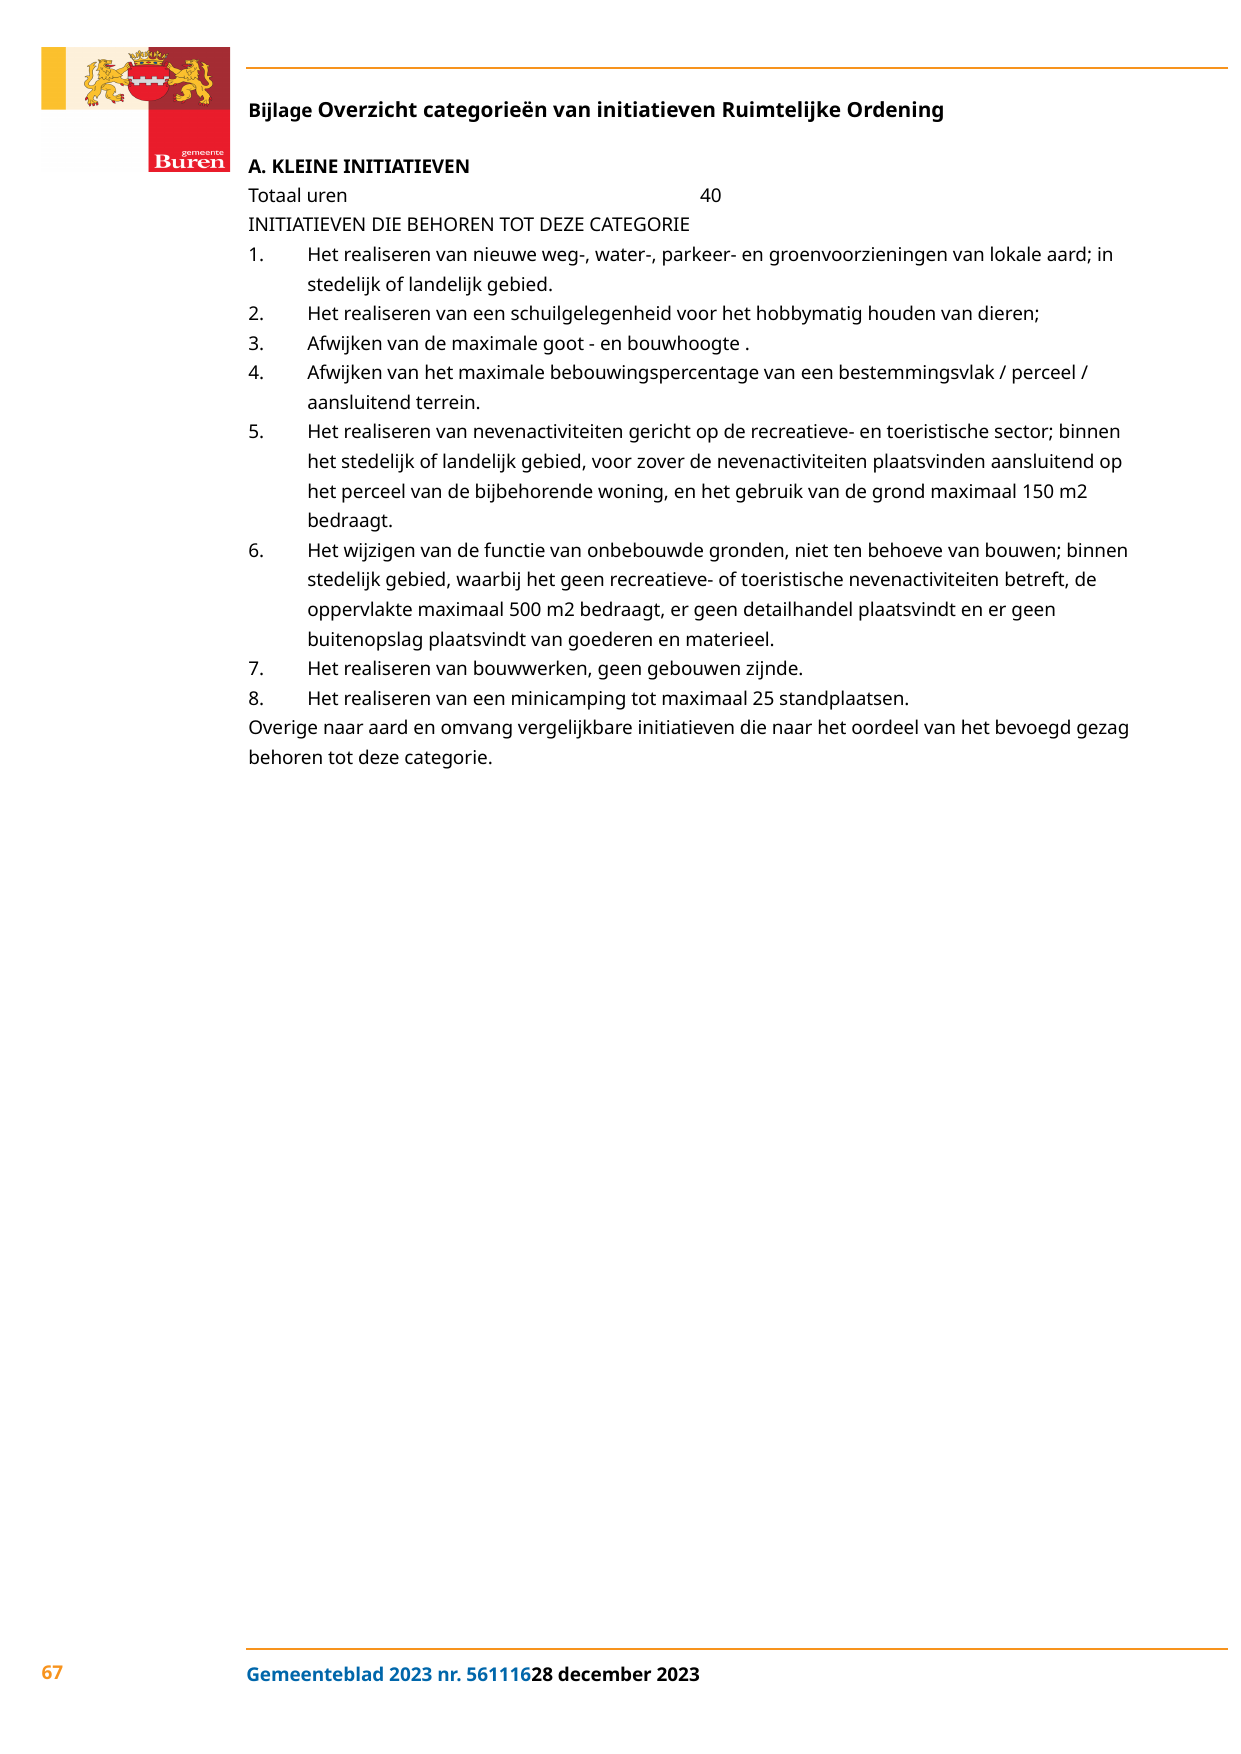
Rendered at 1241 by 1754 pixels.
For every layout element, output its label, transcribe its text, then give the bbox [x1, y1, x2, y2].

text Overige naar aard en omvang vergelijkbare initiatieven die naar het oordeel van het bevoegd gezag behoren tot deze categorie. [248, 714, 1152, 770]
text INITIATIEVEN DIE BEHOREN TOT DEZE CATEGORIE [248, 212, 1152, 237]
table_header Totaal uren [248, 183, 700, 208]
text A. KLEINE INITIATIEVEN [248, 153, 1152, 179]
text Bijlage Overzicht categorieën van initiatieven Ruimtelijke Ordening [248, 95, 1152, 123]
list Afwijken van het maximale bebouwingspercentage van een bestemmingsvlak / perceel / aansluitend terrein. [248, 359, 1152, 415]
list Het realiseren van nieuwe weg-, water-, parkeer- en groenvoorzieningen van lokale aard; in stedelijk of landelijk gebied. [248, 241, 1152, 296]
list Het wijzigen van de functie van onbebouwde gronden, niet ten behoeve van bouwen; binnen stedelijk gebied, waarbij het geen recreatieve- of toeristische nevenactiviteiten betreft, de oppervlakte maximaal 500 m2 bedraagt, er geen detailhandel plaatsvindt en er geen buitenopslag plaatsvindt van goederen en materieel. [248, 537, 1152, 651]
list Afwijken van de maximale goot - en bouwhoogte . [248, 330, 1152, 356]
picture [41, 47, 231, 172]
list Het realiseren van nevenactiviteiten gericht op de recreatieve- en toeristische sector; binnen het stedelijk of landelijk gebied, voor zover de nevenactiviteiten plaatsvinden aansluitend op het perceel van de bijbehorende woning, en het gebruik van de grond maximaal 150 m2 bedraagt. [248, 419, 1152, 533]
list Het realiseren van een schuilgelegenheid voor het hobbymatig houden van dieren; [248, 300, 1152, 326]
list Het realiseren van bouwwerken, geen gebouwen zijnde. [248, 655, 1152, 681]
list Het realiseren van een minicamping tot maximaal 25 standplaatsen. [248, 685, 1152, 711]
table_header 40 [700, 183, 1152, 208]
